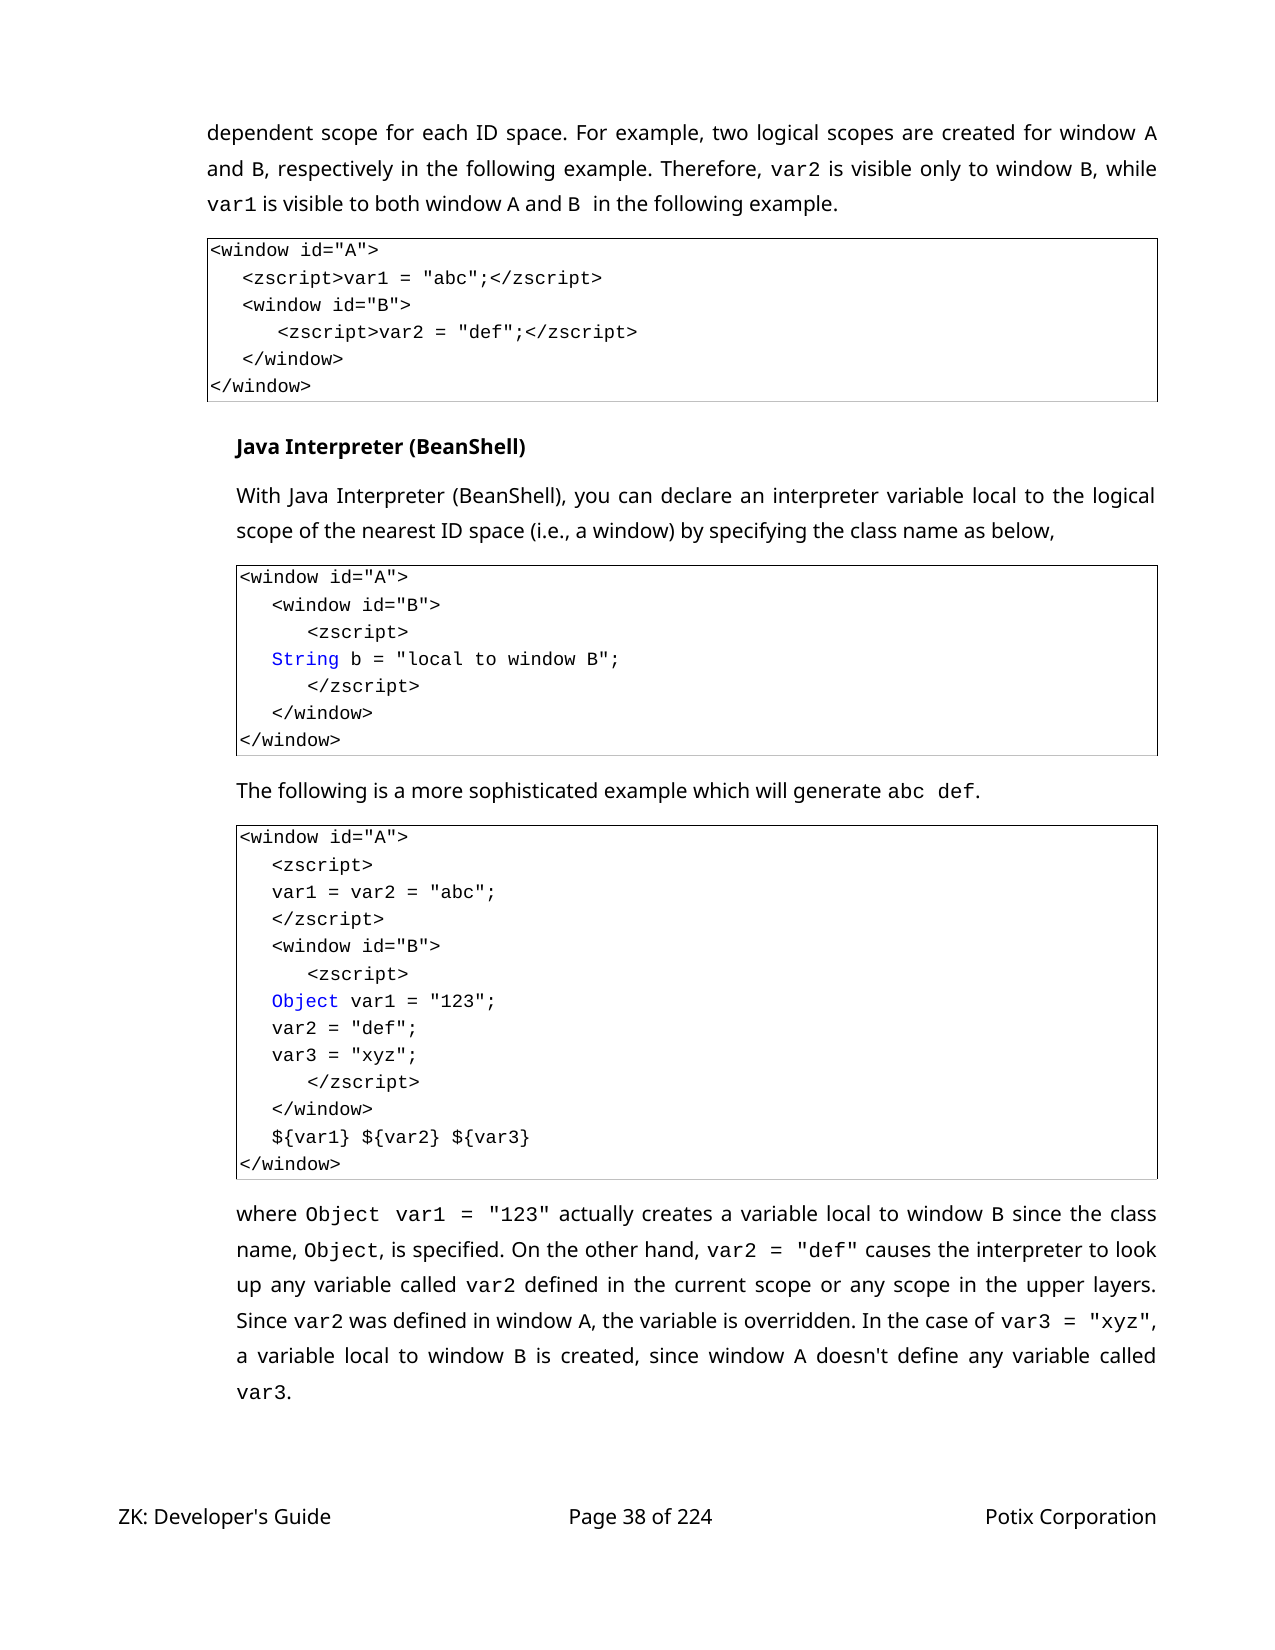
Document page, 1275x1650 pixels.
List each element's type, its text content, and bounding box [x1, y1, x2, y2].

text <zscript>var1 = "abc";</zscript> [208, 266, 1157, 290]
text </window> [237, 1152, 1157, 1179]
text where Object var1 = "123" actually creates a variable local to window B since the class name, Object, is specified. On the other hand, var2 = "def" causes the interpreter to look up any variable called var2 defined in the current scope or any scope in the upper layers. Since var2 was defined in window A, the variable is overridden. In the case of var3 = "xyz", a variable local to window B is created, since window A doesn't define any variable called var3. [236, 1199, 1157, 1406]
text </zscript> [237, 1070, 1157, 1094]
text <zscript> [237, 619, 1157, 644]
text </window> [237, 1097, 1157, 1122]
text var2 = "def"; [237, 1016, 1157, 1040]
text </zscript> [237, 674, 1157, 698]
text String b = "local to window B"; [237, 647, 1157, 671]
text With Java Interpreter (BeanShell), you can declare an interpreter variable local to the logical scope of the nearest ID space (i.e., a window) by specifying the class name as below, [236, 481, 1157, 544]
text </window> [237, 701, 1157, 725]
text </window> [208, 347, 1157, 371]
text </window> [208, 374, 1157, 401]
text <zscript> [237, 853, 1157, 877]
text <zscript>var2 = "def";</zscript> [208, 320, 1157, 344]
text <window id="A"> [208, 239, 1157, 263]
text <window id="A"> [237, 566, 1157, 589]
text <zscript> [237, 961, 1157, 986]
text Object var1 = "123"; [237, 988, 1157, 1013]
text </window> [237, 728, 1157, 755]
subtitle Java Interpreter (BeanShell) [236, 432, 1157, 461]
text dependent scope for each ID space. For example, two logical scopes are created for window A and B, respectively in the following example. Therefore, var2 is visible only to window B, while var1 is visible to both window A and B in the following example. [207, 118, 1157, 218]
text var1 = var2 = "abc"; [237, 880, 1157, 904]
text ${var1} ${var2} ${var3} [237, 1124, 1157, 1149]
text <window id="B"> [237, 592, 1157, 617]
text <window id="B"> [237, 934, 1157, 958]
text The following is a more sophisticated example which will generate abc def. [236, 776, 1157, 805]
text </zscript> [237, 907, 1157, 931]
text <window id="B"> [208, 293, 1157, 317]
text var3 = "xyz"; [237, 1043, 1157, 1067]
text <window id="A"> [237, 826, 1157, 850]
